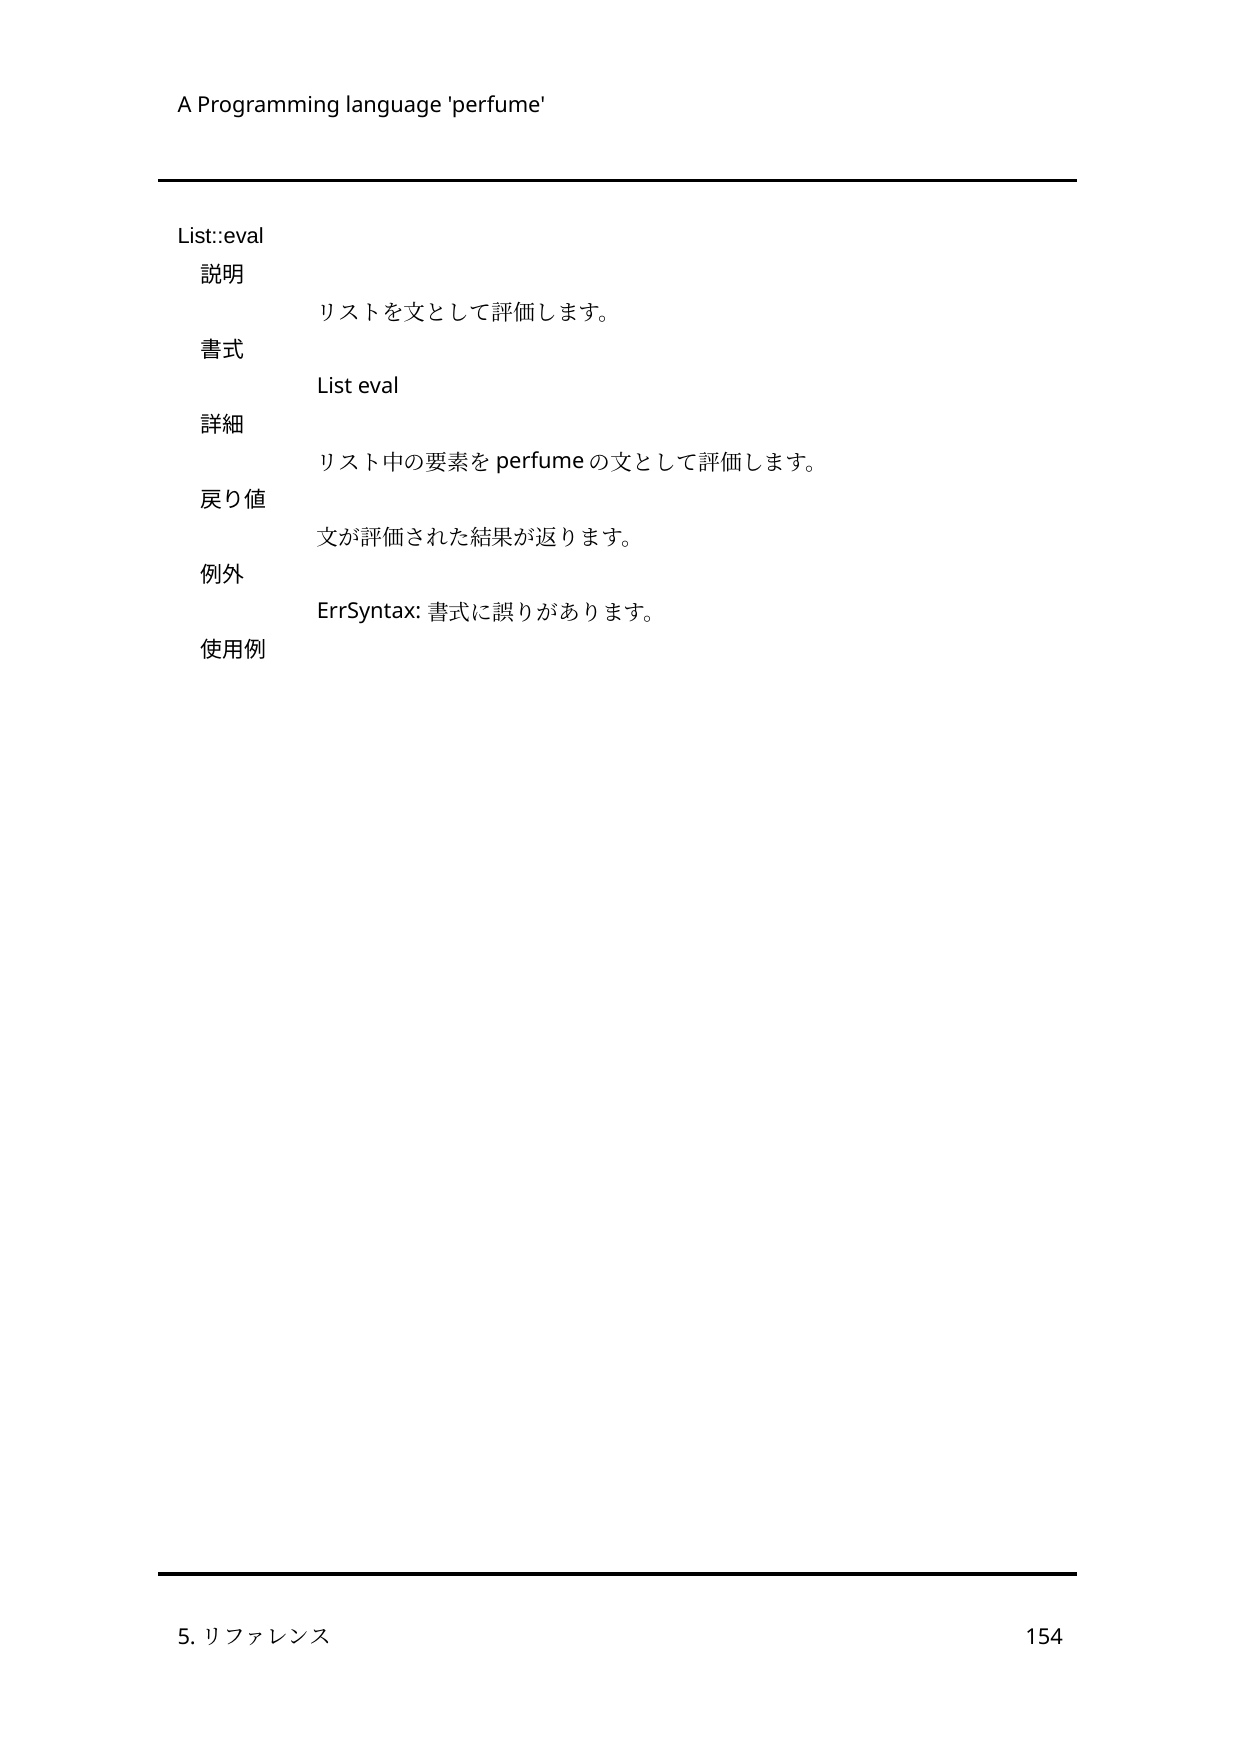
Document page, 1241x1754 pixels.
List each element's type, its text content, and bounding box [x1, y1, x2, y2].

table_cell List eval [317, 329, 1063, 404]
table_cell 使用例 [200, 629, 317, 704]
table_cell リスト中の要素をperfumeの文として評価します。 [317, 404, 1063, 479]
table_header 説明 [200, 254, 317, 329]
table_cell 戻り値 [200, 479, 317, 554]
table_cell [317, 629, 1063, 704]
table_cell 文が評価された結果が返ります。 [317, 479, 1063, 554]
table_cell 詳細 [200, 404, 317, 479]
table_header リストを文として評価します。 [317, 254, 1063, 329]
table_cell 書式 [200, 329, 317, 404]
subtitle List::eval [177, 217, 1063, 254]
table_cell 例外 [200, 554, 317, 629]
table_cell ErrSyntax: 書式に誤りがあります。 [317, 554, 1063, 629]
